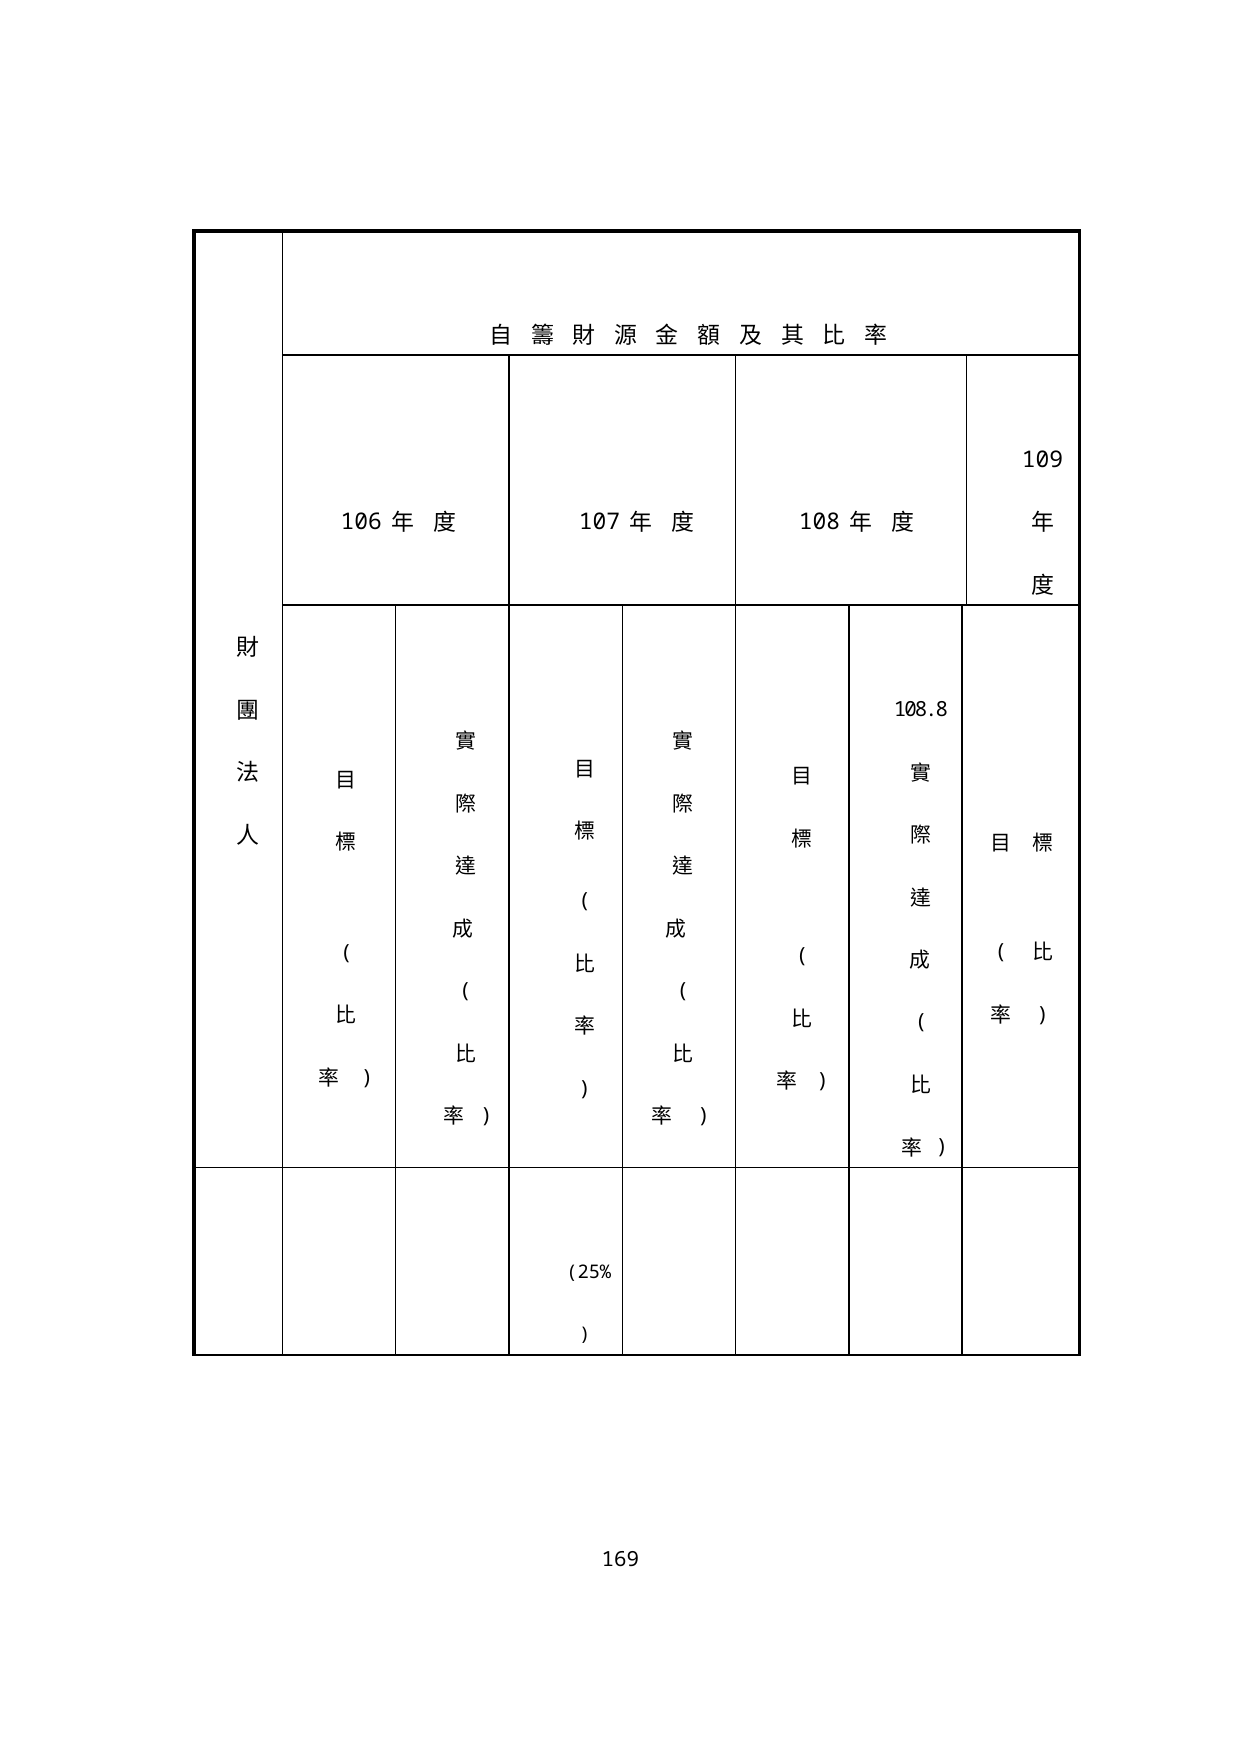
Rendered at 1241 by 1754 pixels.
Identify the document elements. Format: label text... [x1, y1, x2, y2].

table_cell 109年度 [967, 356, 1078, 604]
table_cell [623, 1168, 735, 1354]
table_cell [196, 1168, 282, 1354]
table_header 自籌財源金額及其比率 [283, 233, 1078, 354]
table_cell 實際達成(比率) [623, 606, 735, 1167]
table_cell (25%) [510, 1168, 622, 1354]
table_cell 實際達成(比率) [396, 606, 508, 1167]
table_cell 106年度 [283, 356, 508, 604]
table_cell [850, 1168, 961, 1354]
table_cell 107年度 [510, 356, 735, 604]
table_cell 目標 (比率) [736, 606, 848, 1167]
table_header 財團法人 [196, 233, 282, 1167]
table_cell 目標 (比率) [510, 606, 622, 1167]
table_cell 目標 (比率) [283, 606, 395, 1167]
table_cell 目標 (比率) [963, 606, 1078, 1167]
table_cell [396, 1168, 508, 1354]
table_cell [736, 1168, 848, 1354]
table_cell [283, 1168, 395, 1354]
table_cell 108.8實際達成(比率) [850, 606, 961, 1167]
table_cell 108年度 [736, 356, 966, 604]
table_cell [963, 1168, 1078, 1354]
